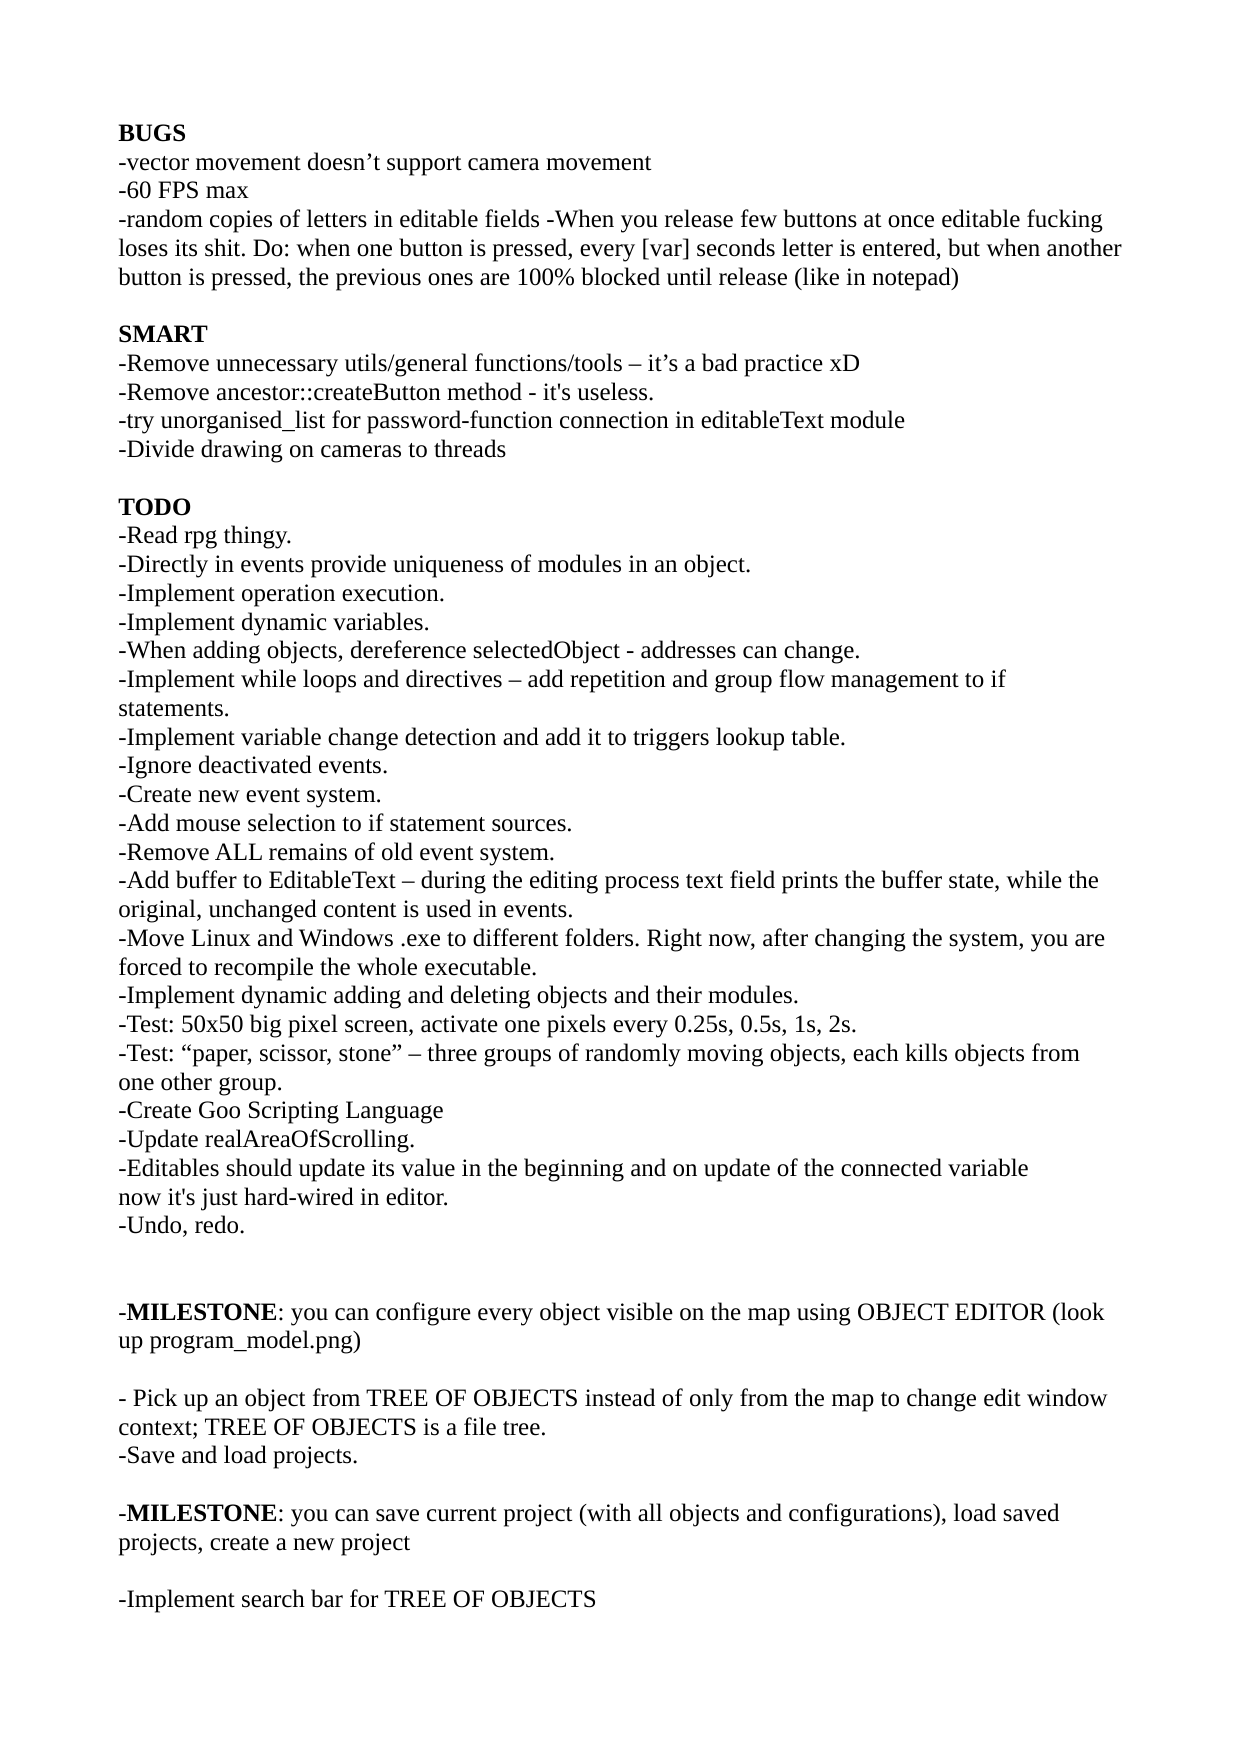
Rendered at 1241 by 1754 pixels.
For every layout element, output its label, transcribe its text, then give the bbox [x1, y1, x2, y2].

text -Test: “paper, scissor, stone” – three groups of randomly moving objects, each kills objects from one other group. [118, 1038, 1122, 1096]
text -Implement dynamic variables. [118, 607, 1122, 636]
text -MILESTONE: you can save current project (with all objects and configurations), load saved projects, create a new project [118, 1498, 1122, 1556]
text -Remove unnecessary utils/general functions/tools – it’s a bad practice xD [118, 348, 1122, 377]
text -60 FPS max [118, 176, 1122, 204]
text -When adding objects, dereference selectedObject - addresses can change. [118, 636, 1122, 664]
text -Read rpg thingy. [118, 521, 1122, 549]
text -Remove ALL remains of old event system. [118, 837, 1122, 866]
text -Directly in events provide uniqueness of modules in an object. [118, 549, 1122, 578]
text -try unorganised_list for password-function connection in editableText module [118, 406, 1122, 434]
text -Move Linux and Windows .exe to different folders. Right now, after changing the system, you are forced to recompile the whole executable. [118, 923, 1122, 981]
text -Implement search bar for TREE OF OBJECTS [118, 1584, 1122, 1613]
text -Test: 50x50 big pixel screen, activate one pixels every 0.25s, 0.5s, 1s, 2s. [118, 1009, 1122, 1038]
text -Undo, redo. [118, 1211, 1122, 1239]
text -Divide drawing on cameras to threads [118, 434, 1122, 463]
text -Remove ancestor::createButton method - it's useless. [118, 377, 1122, 406]
text -Create new event system. [118, 779, 1122, 808]
text -Add buffer to EditableText – during the editing process text field prints the buffer state, while the original, unchanged content is used in events. [118, 866, 1122, 923]
text -random copies of letters in editable fields -When you release few buttons at once editable fucking loses its shit. Do: when one button is pressed, every [var] seconds letter is entered, but when another button is pressed, the previous ones are 100% blocked until release (like in notepad) [118, 204, 1122, 291]
text BUGS [118, 118, 1122, 147]
text -Update realAreaOfScrolling. [118, 1124, 1122, 1153]
text -Save and load projects. [118, 1441, 1122, 1469]
text -Create Goo Scripting Language [118, 1096, 1122, 1124]
text now it's just hard-wired in editor. [118, 1182, 1122, 1211]
text -Implement variable change detection and add it to triggers lookup table. [118, 722, 1122, 751]
text - Pick up an object from TREE OF OBJECTS instead of only from the map to change edit window context; TREE OF OBJECTS is a file tree. [118, 1383, 1122, 1441]
text -Ignore deactivated events. [118, 751, 1122, 779]
text -vector movement doesn’t support camera movement [118, 147, 1122, 176]
text -Editables should update its value in the beginning and on update of the connected variable [118, 1153, 1122, 1182]
text -MILESTONE: you can configure every object visible on the map using OBJECT EDITOR (look up program_model.png) [118, 1297, 1122, 1354]
text -Implement operation execution. [118, 578, 1122, 607]
text -Implement while loops and directives – add repetition and group flow management to if statements. [118, 664, 1122, 722]
text TODO [118, 492, 1122, 521]
text SMART [118, 319, 1122, 348]
text -Add mouse selection to if statement sources. [118, 808, 1122, 837]
text -Implement dynamic adding and deleting objects and their modules. [118, 981, 1122, 1009]
